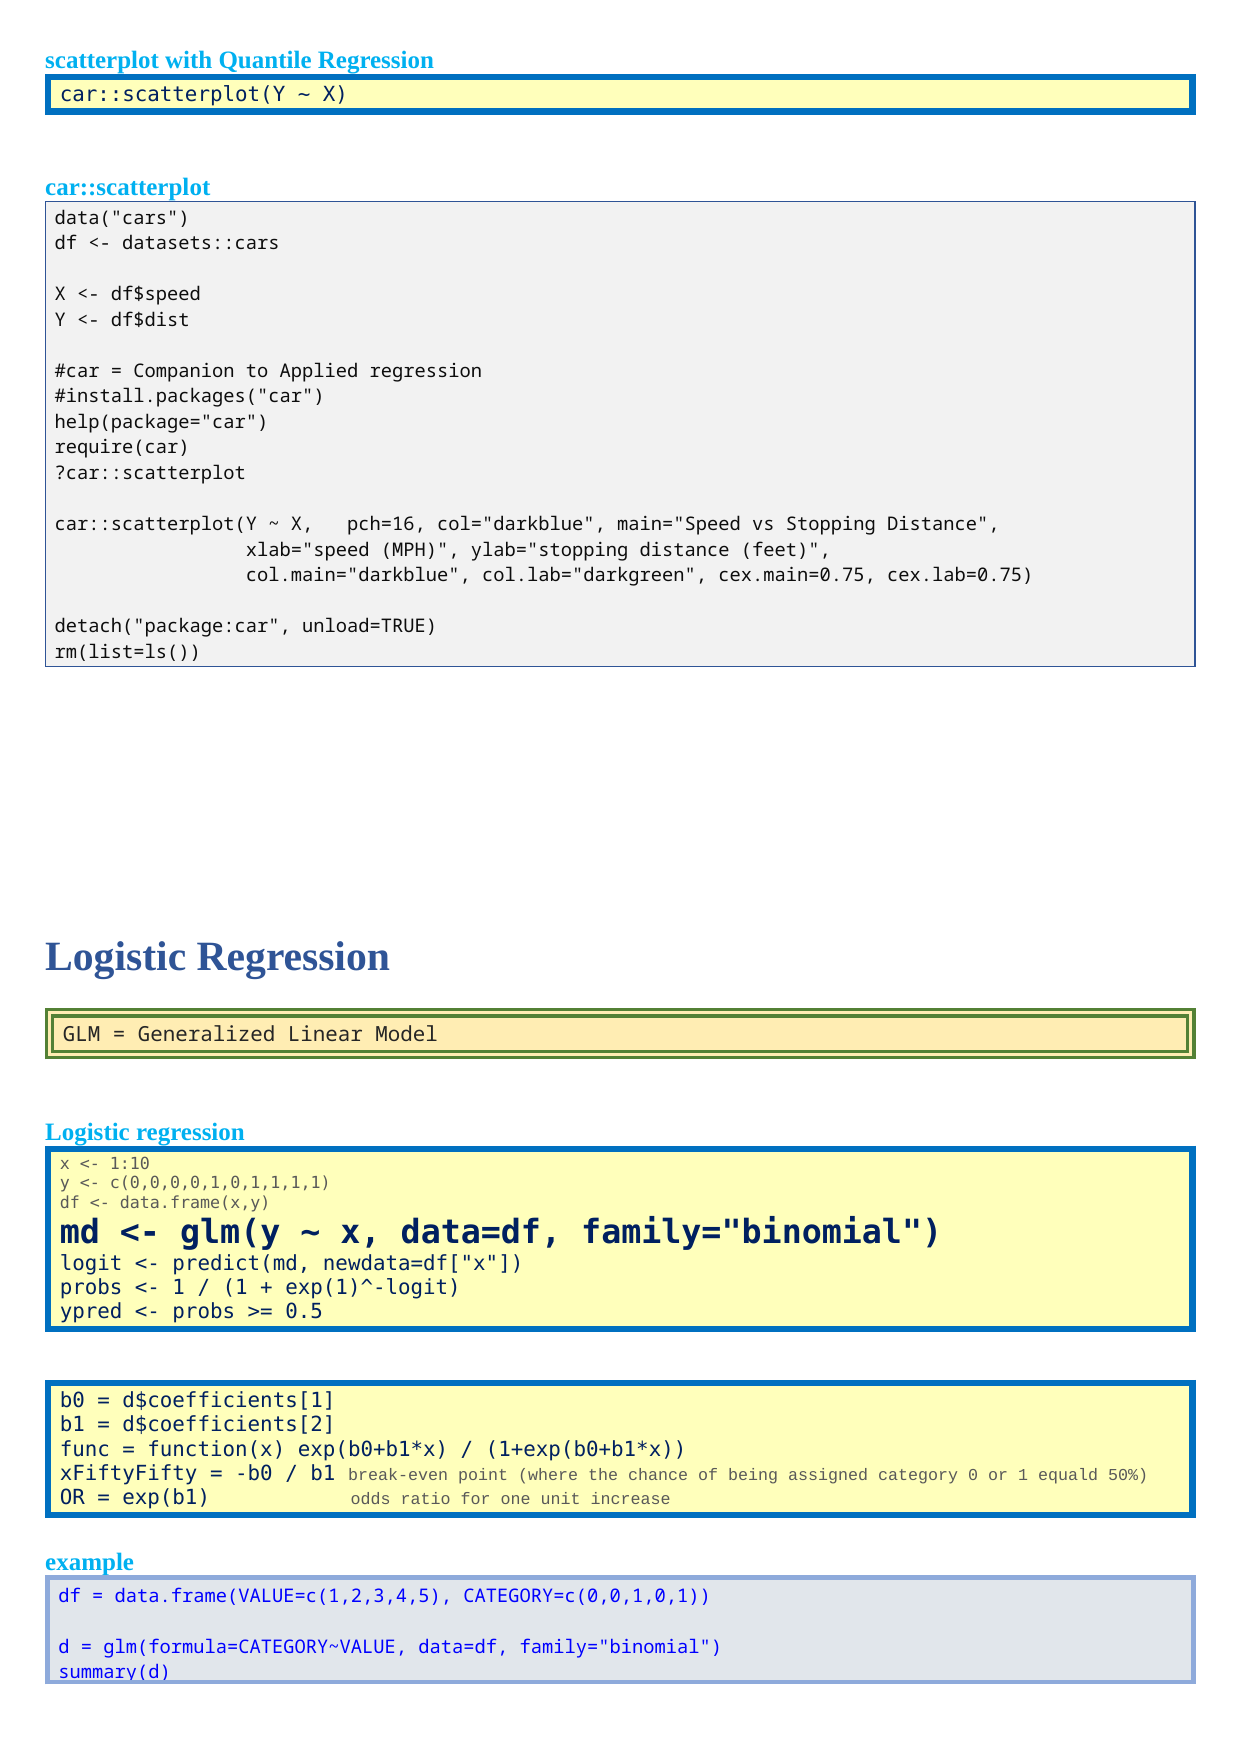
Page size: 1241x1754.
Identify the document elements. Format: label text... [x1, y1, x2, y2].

title scatterplot with Quantile Regression [45, 45, 1196, 74]
text car::scatterplot(Y ~ X, pch=16, col="darkblue", main="Speed vs Stopping Distance", [46, 507, 1194, 533]
text x <- 1:10 [51, 1152, 1189, 1165]
text xFiftyFifty = -b0 / b1 break-even point (where the chance of being assigned category 0 or 1 equald 50%) [51, 1452, 1189, 1477]
text help(package="car") [46, 405, 1194, 431]
title example [45, 1547, 1196, 1575]
text d = glm(formula=CATEGORY~VALUE, data=df, family="binomial") [50, 1626, 1191, 1652]
text detach("package:car", unload=TRUE) [46, 609, 1194, 635]
text X <- df$speed [46, 277, 1194, 303]
text df = data.frame(VALUE=c(1,2,3,4,5), CATEGORY=c(0,0,1,0,1)) [50, 1580, 1191, 1601]
text md <- glm(y ~ x, data=df, family="binomial") [51, 1204, 1189, 1243]
text logit <- predict(md, newdata=df["x"]) [51, 1243, 1189, 1267]
text car::scatterplot(Y ~ X) [51, 80, 1189, 108]
text require(car) [46, 431, 1194, 456]
text df <- data.frame(x,y) [51, 1184, 1189, 1204]
text col.main="darkblue", col.lab="darkgreen", cex.main=0.75, cex.lab=0.75) [46, 558, 1194, 584]
text Y <- df$dist [46, 303, 1194, 328]
text probs <- 1 / (1 + exp(1)^-logit) [51, 1267, 1189, 1291]
text ypred <- probs >= 0.5 [51, 1291, 1189, 1326]
title Logistic regression [45, 1117, 1196, 1146]
text rm(list=ls()) [46, 635, 1194, 666]
text Logistic Regression [45, 931, 1196, 979]
text GLM = Generalized Linear Model [48, 1011, 1192, 1056]
text ?car::scatterplot [46, 456, 1194, 482]
text data("cars") [46, 202, 1194, 226]
text OR = exp(b1) odds ratio for one unit increase [51, 1477, 1189, 1512]
text func = function(x) exp(b0+b1*x) / (1+exp(b0+b1*x)) [51, 1428, 1189, 1452]
text #car = Companion to Applied regression [46, 354, 1194, 379]
title car::scatterplot [45, 172, 1196, 201]
text df <- datasets::cars [46, 226, 1194, 252]
text b1 = d$coefficients[2] [51, 1404, 1189, 1428]
text b0 = d$coefficients[1] [51, 1386, 1189, 1404]
text #install.packages("car") [46, 379, 1194, 405]
text y <- c(0,0,0,0,1,0,1,1,1,1) [51, 1165, 1189, 1184]
text xlab="speed (MPH)", ylab="stopping distance (feet)", [46, 533, 1194, 558]
text summary(d) [50, 1652, 1191, 1680]
